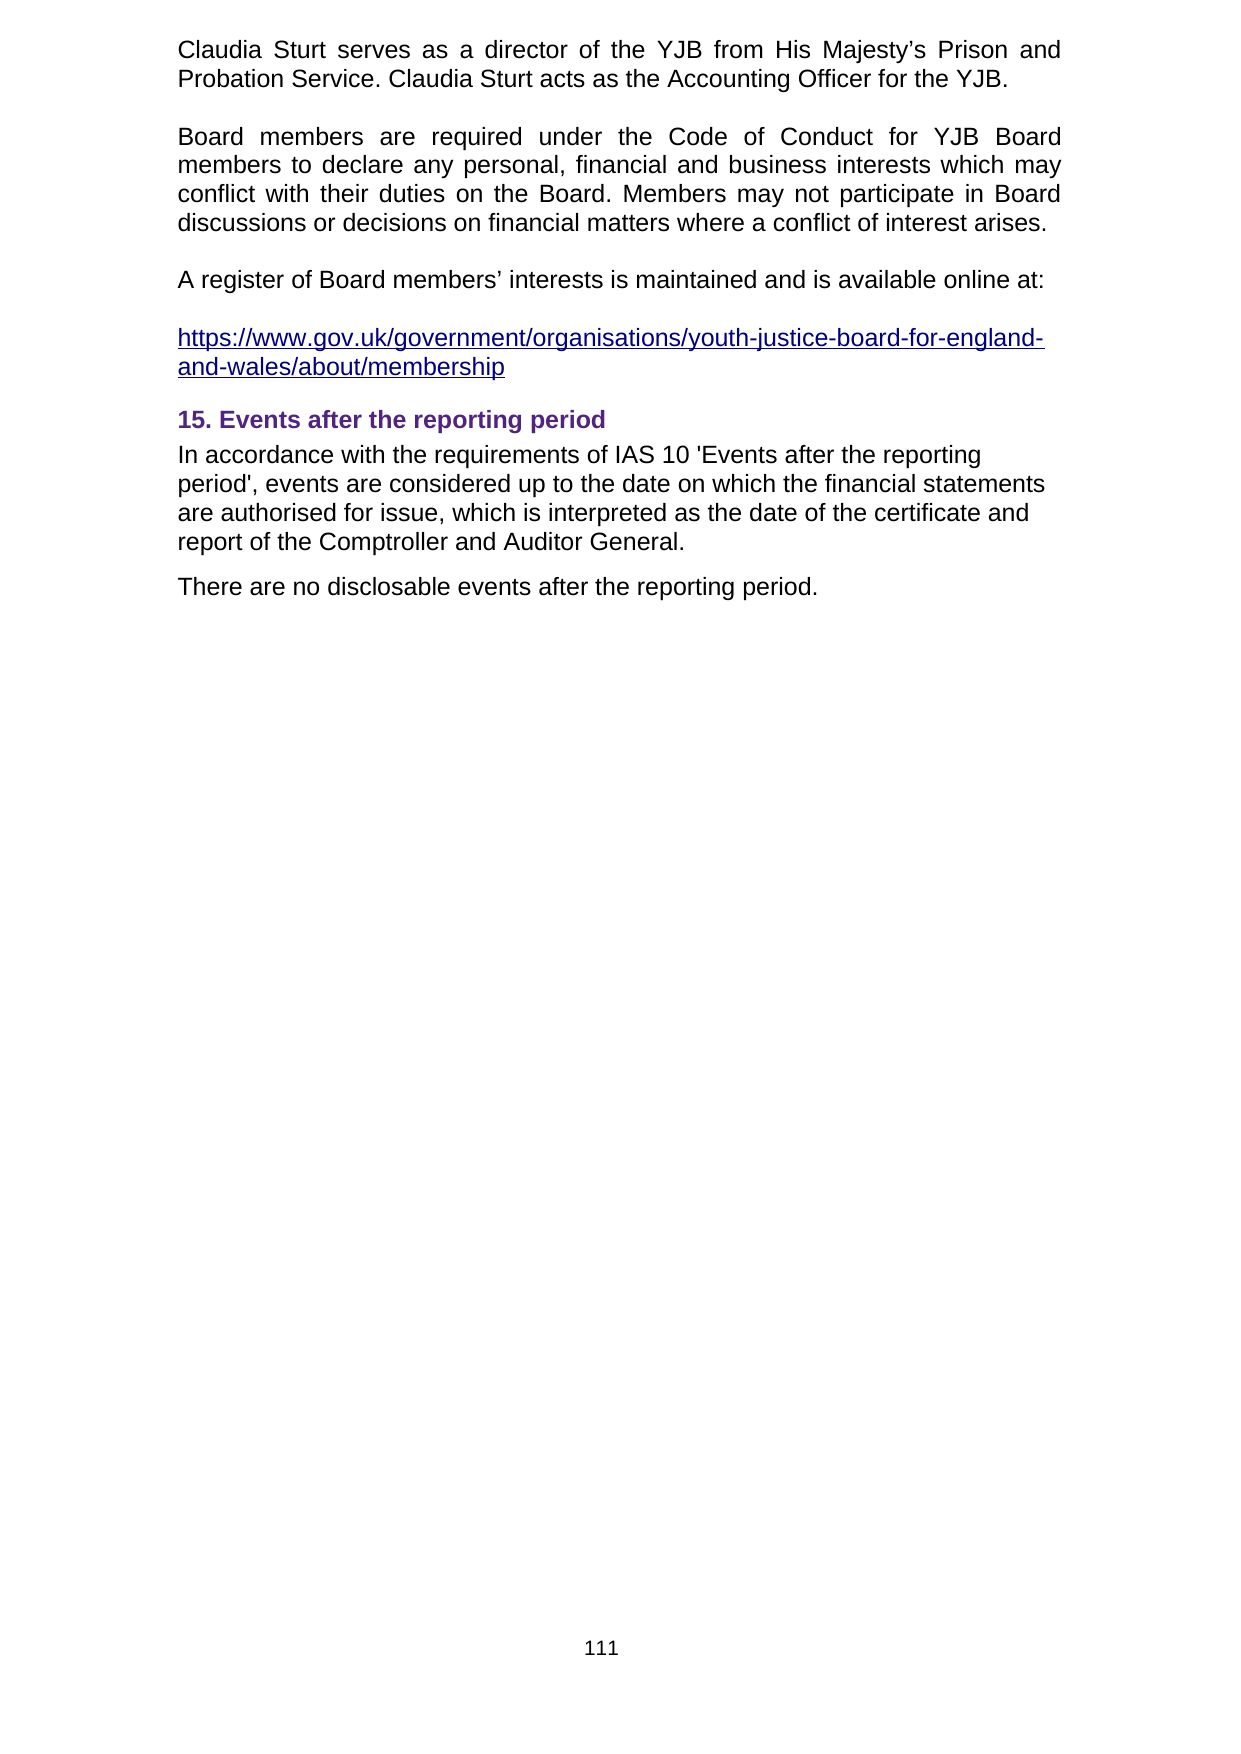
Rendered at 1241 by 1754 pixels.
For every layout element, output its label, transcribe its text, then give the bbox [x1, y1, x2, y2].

text A register of Board members’ interests is maintained and is available online at: [177, 265, 1063, 294]
text Board members are required under the Code of Conduct for YJB Board members to declare any personal, financial and business interests which may conflict with their duties on the Board. Members may not participate in Board discussions or decisions on financial matters where a conflict of interest arises. [177, 122, 1063, 237]
text Claudia Sturt serves as a director of the YJB from His Majesty’s Prison and Probation Service. Claudia Sturt acts as the Accounting Officer for the YJB. [177, 35, 1063, 93]
text In accordance with the requirements of IAS 10 'Events after the reporting period', events are considered up to the date on which the financial statements are authorised for issue, which is interpreted as the date of the certificate and report of the Comptroller and Auditor General. [177, 440, 1063, 555]
text There are no disclosable events after the reporting period. [177, 572, 1063, 601]
subtitle 15. Events after the reporting period [177, 405, 1063, 434]
text https://www.gov.uk/government/organisations/youth-justice-board-for-england-and-wales/about/membership [177, 323, 1063, 380]
